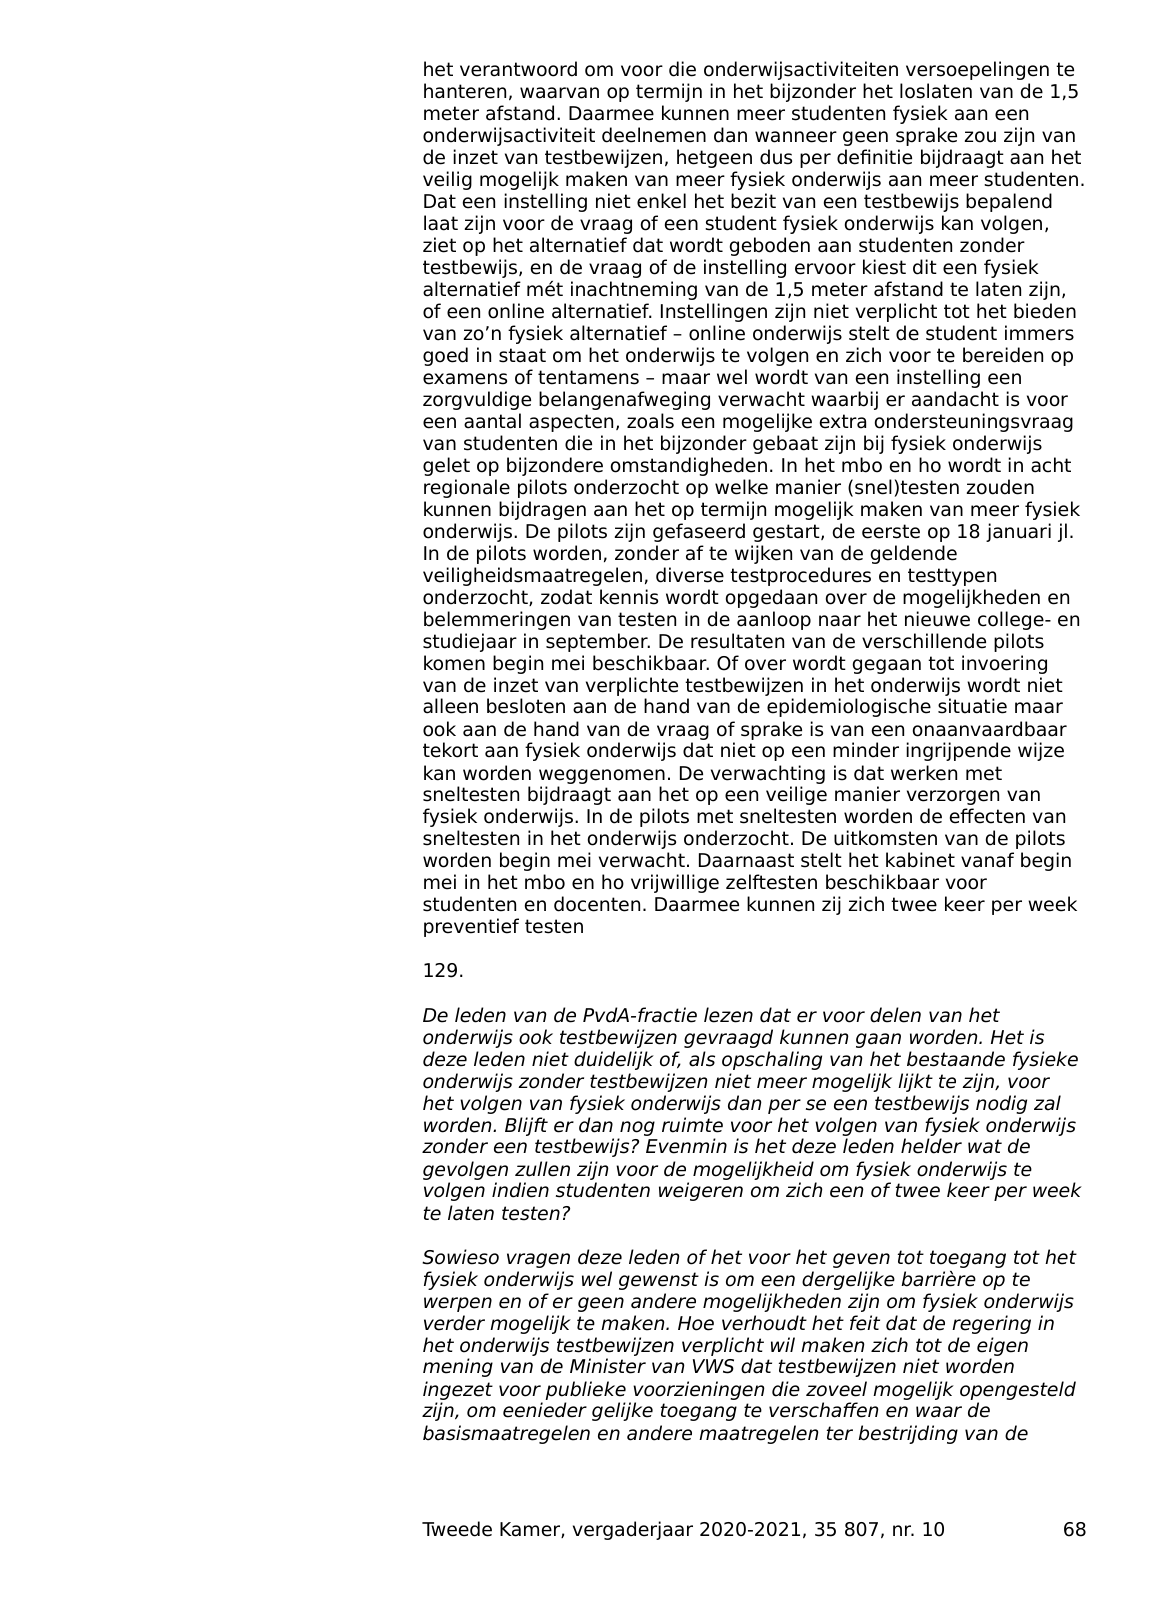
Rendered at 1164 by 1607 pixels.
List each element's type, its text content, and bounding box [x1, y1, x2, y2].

text De leden van de PvdA-fractie lezen dat er voor delen van het onderwijs ook testbewijzen gevraagd kunnen gaan worden. Het is deze leden niet duidelijk of, als opschaling van het bestaande fysieke onderwijs zonder testbewijzen niet meer mogelijk lijkt te zijn, voor het volgen van fysiek onderwijs dan per se een testbewijs nodig zal worden. Blijft er dan nog ruimte voor het volgen van fysiek onderwijs zonder een testbewijs? Evenmin is het deze leden helder wat de gevolgen zullen zijn voor de mogelijkheid om fysiek onderwijs te volgen indien studenten weigeren om zich een of twee keer per week te laten testen? [422, 1004, 1087, 1224]
text 129. [422, 960, 1087, 982]
text Sowieso vragen deze leden of het voor het geven tot toegang tot het fysiek onderwijs wel gewenst is om een dergelijke barrière op te werpen en of er geen andere mogelijkheden zijn om fysiek onderwijs verder mogelijk te maken. Hoe verhoudt het feit dat de regering in het onderwijs testbewijzen verplicht wil maken zich tot de eigen mening van de Minister van VWS dat testbewijzen niet worden ingezet voor publieke voorzieningen die zoveel mogelijk opengesteld zijn, om eenieder gelijke toegang te verschaffen en waar de basismaatregelen en andere maatregelen ter bestrijding van de [422, 1247, 1087, 1444]
text het verantwoord om voor die onderwijsactiviteiten versoepelingen te hanteren, waarvan op termijn in het bijzonder het loslaten van de 1,5 meter afstand. Daarmee kunnen meer studenten fysiek aan een onderwijsactiviteit deelnemen dan wanneer geen sprake zou zijn van de inzet van testbewijzen, hetgeen dus per definitie bijdraagt aan het veilig mogelijk maken van meer fysiek onderwijs aan meer studenten. Dat een instelling niet enkel het bezit van een testbewijs bepalend laat zijn voor de vraag of een student fysiek onderwijs kan volgen, ziet op het alternatief dat wordt geboden aan studenten zonder testbewijs, en de vraag of de instelling ervoor kiest dit een fysiek alternatief mét inachtneming van de 1,5 meter afstand te laten zijn, of een online alternatief. Instellingen zijn niet verplicht tot het bieden van zo’n fysiek alternatief – online onderwijs stelt de student immers goed in staat om het onderwijs te volgen en zich voor te bereiden op examens of tentamens – maar wel wordt van een instelling een zorgvuldige belangenafweging verwacht waarbij er aandacht is voor een aantal aspecten, zoals een mogelijke extra ondersteuningsvraag van studenten die in het bijzonder gebaat zijn bij fysiek onderwijs gelet op bijzondere omstandigheden. In het mbo en ho wordt in acht regionale pilots onderzocht op welke manier (snel)testen zouden kunnen bijdragen aan het op termijn mogelijk maken van meer fysiek onderwijs. De pilots zijn gefaseerd gestart, de eerste op 18 januari jl. In de pilots worden, zonder af te wijken van de geldende veiligheidsmaatregelen, diverse testprocedures en testtypen onderzocht, zodat kennis wordt opgedaan over de mogelijkheden en belemmeringen van testen in de aanloop naar het nieuwe college- en studiejaar in september. De resultaten van de verschillende pilots komen begin mei beschikbaar. Of over wordt gegaan tot invoering van de inzet van verplichte testbewijzen in het onderwijs wordt niet alleen besloten aan de hand van de epidemiologische situatie maar ook aan de hand van de vraag of sprake is van een onaanvaardbaar tekort aan fysiek onderwijs dat niet op een minder ingrijpende wijze kan worden weggenomen. De verwachting is dat werken met sneltesten bijdraagt aan het op een veilige manier verzorgen van fysiek onderwijs. In de pilots met sneltesten worden de effecten van sneltesten in het onderwijs onderzocht. De uitkomsten van de pilots worden begin mei verwacht. Daarnaast stelt het kabinet vanaf begin mei in het mbo en ho vrijwillige zelftesten beschikbaar voor studenten en docenten. Daarmee kunnen zij zich twee keer per week preventief testen [422, 59, 1087, 938]
